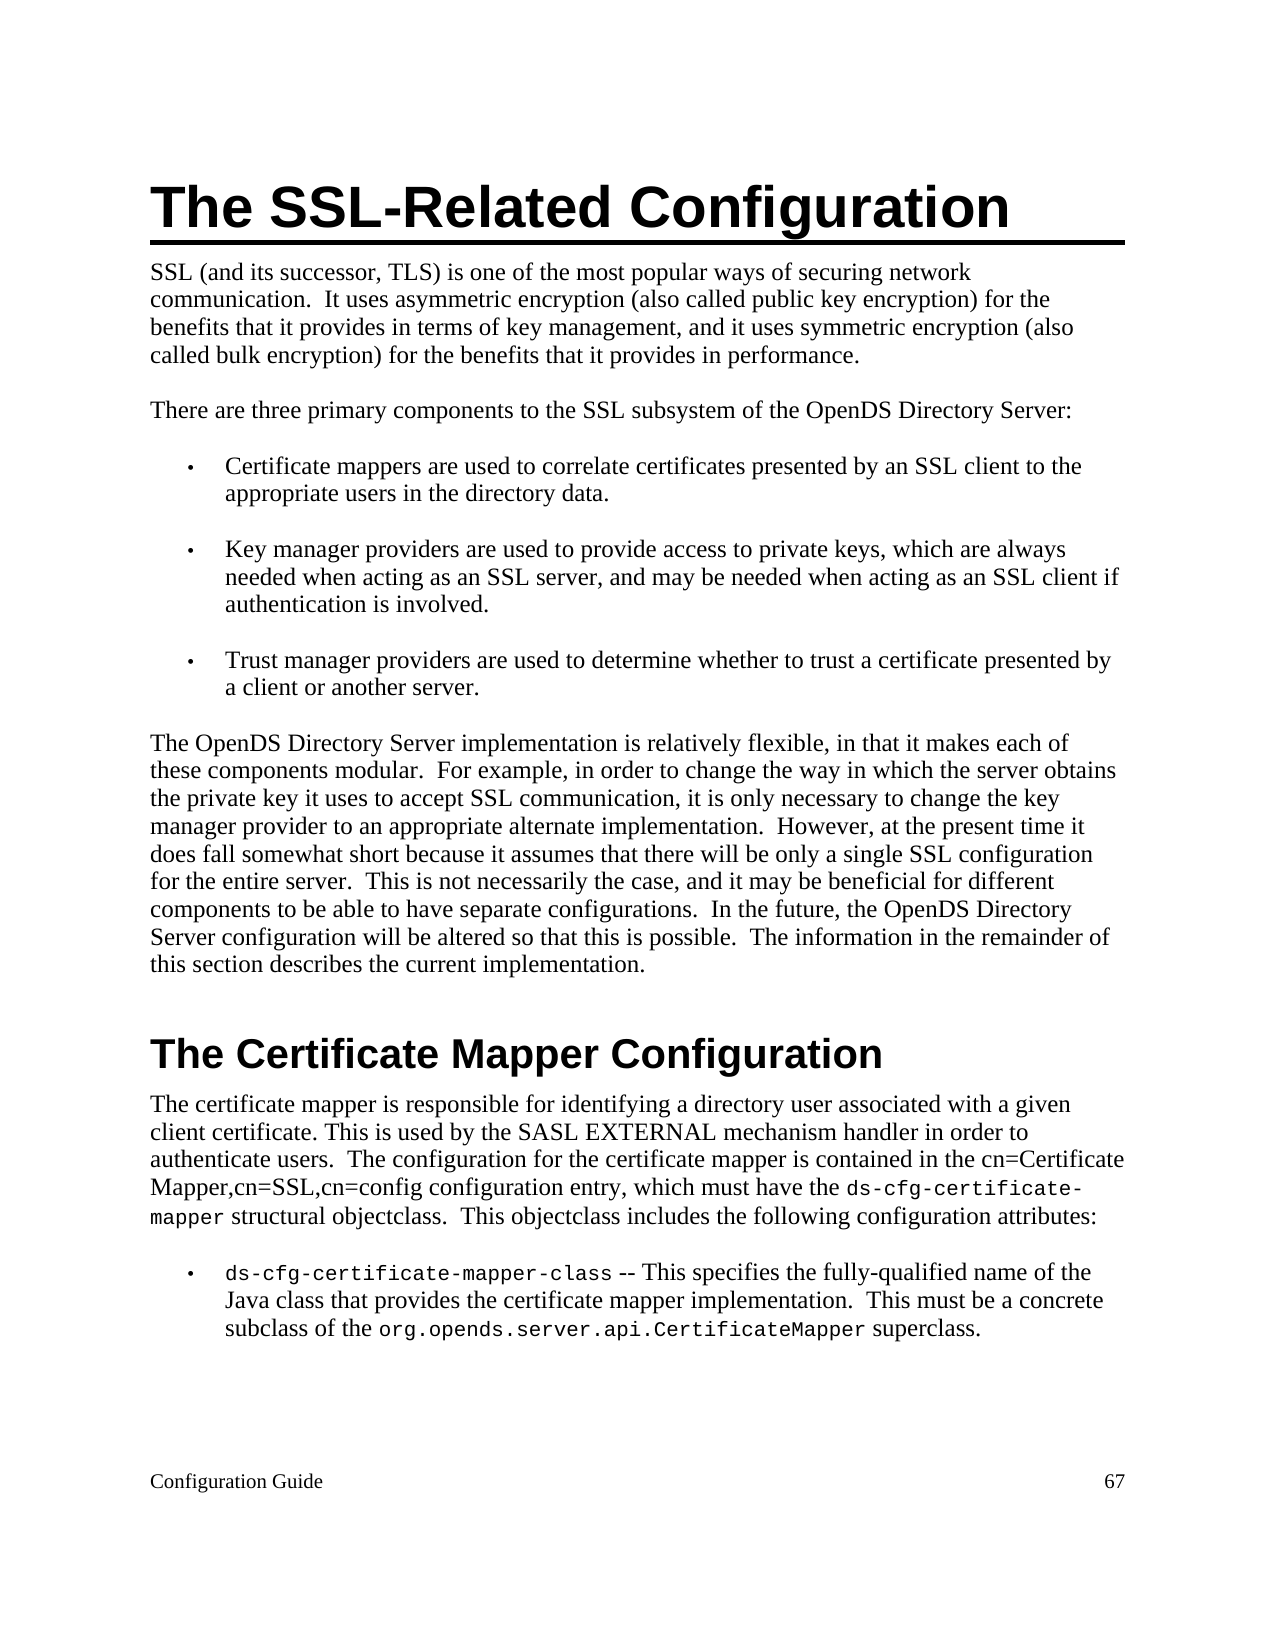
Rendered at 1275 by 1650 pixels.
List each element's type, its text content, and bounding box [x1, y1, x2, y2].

text The certificate mapper is responsible for identifying a directory user associated with a given client certificate. This is used by the SASL EXTERNAL mechanism handler in order to authenticate users. The configuration for the certificate mapper is contained in the cn=Certificate Mapper,cn=SSL,cn=config configuration entry, which must have the ds-cfg-certificate-mapper structural objectclass. This objectclass includes the following configuration attributes: [150, 1090, 1125, 1230]
list ds-cfg-certificate-mapper-class -- This specifies the fully-qualified name of the Java class that provides the certificate mapper implementation. This must be a concrete subclass of the org.opends.server.api.CertificateMapper superclass. [187, 1258, 1125, 1343]
list Trust manager providers are used to determine whether to trust a certificate presented by a client or another server. [187, 646, 1125, 701]
subtitle The SSL-Related Configuration [150, 175, 1125, 240]
list Key manager providers are used to provide access to private keys, which are always needed when acting as an SSL server, and may be needed when acting as an SSL client if authentication is involved. [187, 535, 1125, 618]
text SSL (and its successor, TLS) is one of the most popular ways of securing network communication. It uses asymmetric encryption (also called public key encryption) for the benefits that it provides in terms of key management, and it uses symmetric encryption (also called bulk encryption) for the benefits that it provides in performance. [150, 258, 1125, 369]
subtitle The Certificate Mapper Configuration [150, 1031, 1125, 1078]
text There are three primary components to the SSL subsystem of the OpenDS Directory Server: [150, 396, 1125, 424]
list Certificate mappers are used to correlate certificates presented by an SSL client to the appropriate users in the directory data. [187, 452, 1125, 507]
text The OpenDS Directory Server implementation is relatively flexible, in that it makes each of these components modular. For example, in order to change the way in which the server obtains the private key it uses to accept SSL communication, it is only necessary to change the key manager provider to an appropriate alternate implementation. However, at the present time it does fall somewhat short because it assumes that there will be only a single SSL configuration for the entire server. This is not necessarily the case, and it may be beneficial for different components to be able to have separate configurations. In the future, the OpenDS Directory Server configuration will be altered so that this is possible. The information in the remainder of this section describes the current implementation. [150, 729, 1125, 978]
